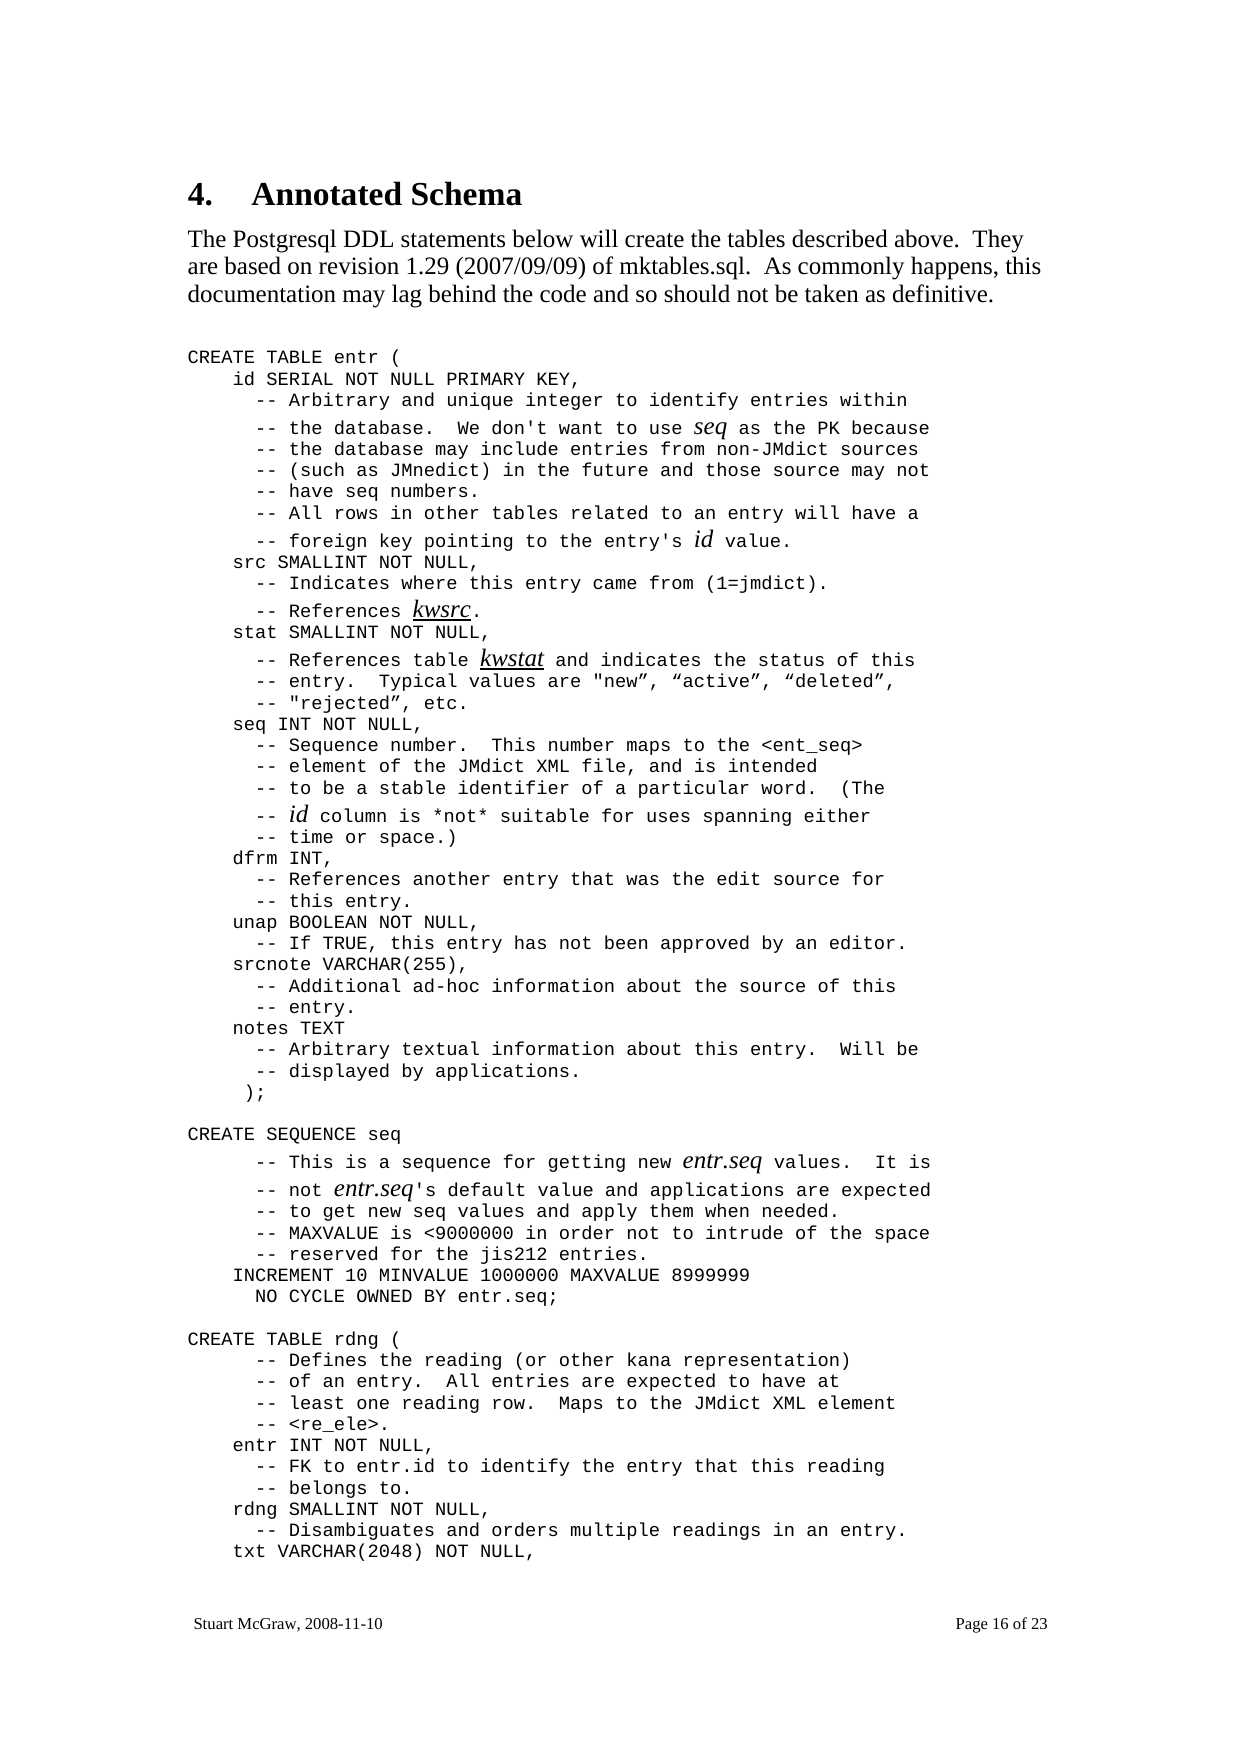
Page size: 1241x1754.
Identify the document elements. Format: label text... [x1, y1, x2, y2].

subtitle Annotated Schema [187, 176, 1053, 213]
text CREATE TABLE entr ( id SERIAL NOT NULL PRIMARY KEY, -- Arbitrary and unique integer to identify entries within -- the database. We don't want to use seq as the PK because -- the database may include entries from non-JMdict sources -- (such as JMnedict) in the future and those source may not -- have seq numbers. -- All rows in other tables related to an entry will have a -- foreign key pointing to the entry's id value. src SMALLINT NOT NULL, -- Indicates where this entry came from (1=jmdict). -- References kwsrc. stat SMALLINT NOT NULL, -- References table kwstat and indicates the status of this -- entry. Typical values are "new”, “active”, “deleted”, -- "rejected”, etc. seq INT NOT NULL, -- Sequence number. This number maps to the <ent_seq> -- element of the JMdict XML file, and is intended -- to be a stable identifier of a particular word. (The -- id column is *not* suitable for uses spanning either -- time or space.) dfrm INT, -- References another entry that was the edit source for -- this entry. unap BOOLEAN NOT NULL, -- If TRUE, this entry has not been approved by an editor. srcnote VARCHAR(255), -- Additional ad-hoc information about the source of this -- entry. notes TEXT -- Arbitrary textual information about this entry. Will be -- displayed by applications. ); CREATE SEQUENCE seq -- This is a sequence for getting new entr.seq values. It is -- not entr.seq's default value and applications are expected -- to get new seq values and apply them when needed. -- MAXVALUE is <9000000 in order not to intrude of the space -- reserved for the jis212 entries. INCREMENT 10 MINVALUE 1000000 MAXVALUE 8999999 NO CYCLE OWNED BY entr.seq; CREATE TABLE rdng ( -- Defines the reading (or other kana representation) -- of an entry. All entries are expected to have at -- least one reading row. Maps to the JMdict XML element -- <re_ele>. entr INT NOT NULL, -- FK to entr.id to identify the entry that this reading -- belongs to. rdng SMALLINT NOT NULL, -- Disambiguates and orders multiple readings in an entry. txt VARCHAR(2048) NOT NULL, [187, 348, 1053, 1563]
text The Postgresql DDL statements below will create the tables described above. They are based on revision 1.29 (2007/09/09) of mktables.sql. As commonly happens, this documentation may lag behind the code and so should not be taken as definitive. [187, 225, 1053, 336]
